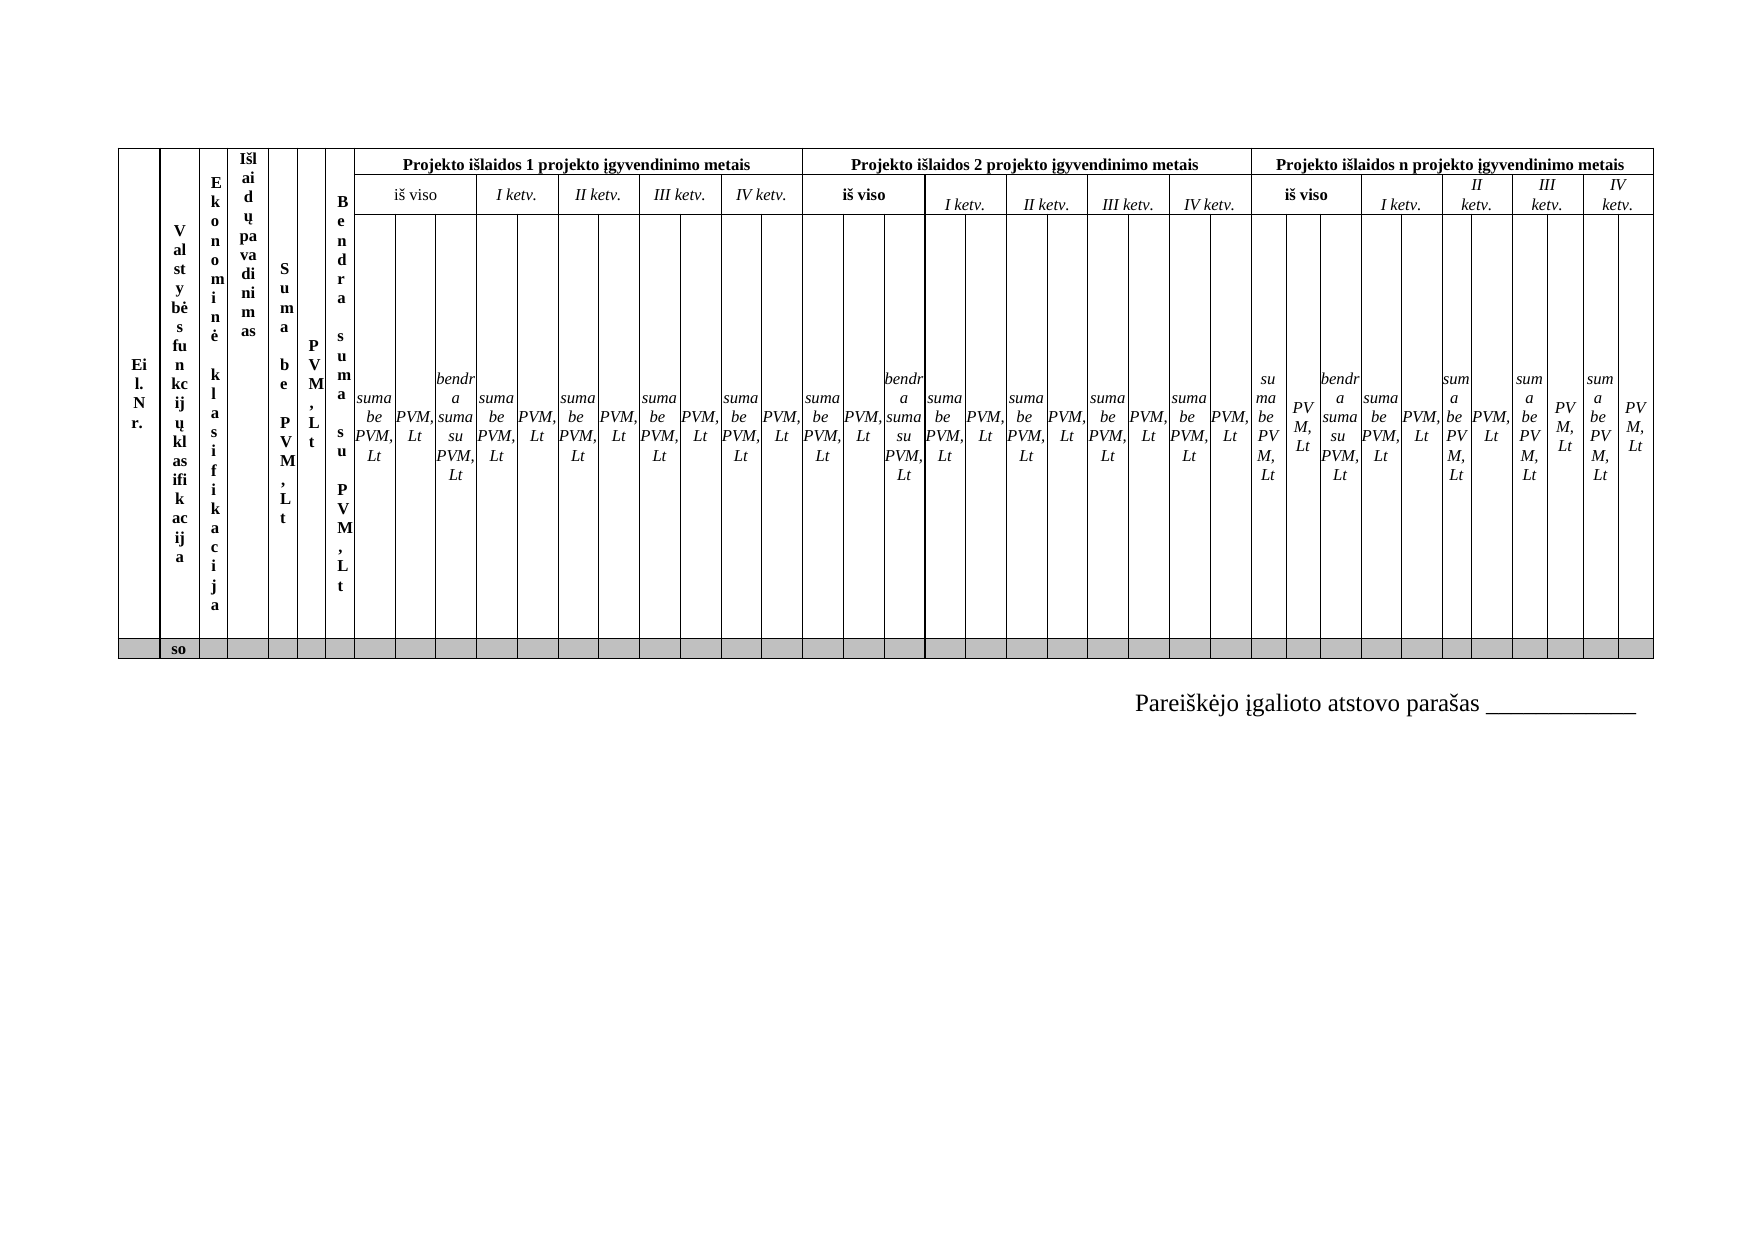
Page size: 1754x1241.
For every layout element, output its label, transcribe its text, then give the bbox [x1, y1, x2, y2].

table_cell PVM, Lt [599, 215, 639, 638]
table_cell [1211, 639, 1251, 658]
table_cell [1362, 639, 1401, 658]
table_cell suma be PVM, Lt [803, 215, 843, 638]
table_cell [477, 639, 517, 658]
table_cell bendra suma su PVM, Lt [885, 215, 924, 638]
table_cell [436, 639, 476, 658]
table_cell [1548, 639, 1583, 658]
table_header Bendra suma su PVM, Lt [326, 149, 354, 638]
table_cell [1088, 639, 1128, 658]
table_cell iš viso [1252, 175, 1361, 213]
table_cell [518, 639, 558, 658]
table_cell II ketv. [1443, 175, 1512, 213]
table_cell PVM, Lt [396, 215, 435, 638]
table_cell PVM, Lt [844, 215, 884, 638]
table_cell suma be PVM, Lt [1513, 215, 1547, 638]
table_cell [396, 639, 435, 658]
table_cell [966, 639, 1006, 658]
table_cell suma be PVM, Lt [1170, 215, 1210, 638]
table_cell [1048, 639, 1087, 658]
table_cell [1007, 639, 1047, 658]
table_cell suma be PVM, Lt [1088, 215, 1128, 638]
table_cell [844, 639, 884, 658]
table_cell [1443, 639, 1471, 658]
table_cell suma be PVM, Lt [640, 215, 680, 638]
table_cell I ketv. [926, 175, 1006, 213]
table_cell PVM, Lt [1211, 215, 1251, 638]
table_header Eil. Nr. [119, 149, 159, 638]
table_cell III ketv. [1088, 175, 1169, 213]
table_header Projekto išlaidos 1 projekto įgyvendinimo metais [355, 149, 802, 174]
table_cell I ketv. [477, 175, 558, 213]
table_cell [1129, 639, 1169, 658]
table_cell [885, 639, 924, 658]
table_cell III ketv. [640, 175, 721, 213]
table_header Projekto išlaidos 2 projekto įgyvendinimo metais [803, 149, 1251, 174]
table_cell [269, 639, 297, 658]
table_cell [298, 639, 325, 658]
table_cell suma be PVM, Lt [926, 215, 965, 638]
table_cell suma be PVM, Lt [1584, 215, 1618, 638]
table_cell bendra suma su PVM, Lt [1321, 215, 1361, 638]
table_cell suma be PVM, Lt [1362, 215, 1401, 638]
table_header Išlaidų pavadinimas [228, 149, 268, 638]
table_cell [1619, 639, 1653, 658]
table_cell suma be PVM, Lt [477, 215, 517, 638]
table_cell PVM, Lt [1048, 215, 1087, 638]
table_cell PVM, Lt [966, 215, 1006, 638]
table_cell so [161, 639, 199, 658]
table_cell [762, 639, 802, 658]
table_cell [926, 639, 965, 658]
table_cell PVM, Lt [1472, 215, 1512, 638]
table_cell [640, 639, 680, 658]
table_header Valstybės funkcijų klasifikacija [161, 149, 199, 638]
table_cell [1513, 639, 1547, 658]
table_cell PVM, Lt [1402, 215, 1442, 638]
table_cell iš viso [355, 175, 476, 213]
table_cell III ketv. [1513, 175, 1583, 213]
table_cell PVM, Lt [1129, 215, 1169, 638]
table_cell iš viso [803, 175, 924, 213]
table_cell [326, 639, 354, 658]
table_header Suma be PVM, Lt [269, 149, 297, 638]
table_cell IV ketv. [1584, 175, 1653, 213]
table_cell [1321, 639, 1361, 658]
table_cell IV ketv. [1170, 175, 1251, 213]
table_cell bendra suma su PVM, Lt [436, 215, 476, 638]
table_cell I ketv. [1362, 175, 1442, 213]
text Pareiškėjo įgalioto atstovo parašas ____________ [118, 688, 1636, 717]
table_cell [1584, 639, 1618, 658]
table_cell [228, 639, 268, 658]
table_cell [722, 639, 761, 658]
table_cell [1170, 639, 1210, 658]
table_cell PVM, Lt [518, 215, 558, 638]
table_cell [559, 639, 598, 658]
table_cell PVM, Lt [762, 215, 802, 638]
table_cell IV ketv. [722, 175, 802, 213]
table_cell suma be PVM, Lt [1007, 215, 1047, 638]
table_cell [1472, 639, 1512, 658]
table_cell suma be PVM, Lt [355, 215, 395, 638]
table_cell PVM, Lt [681, 215, 721, 638]
table_header Ekonominė klasifikacija [200, 149, 227, 638]
table_cell [119, 639, 159, 658]
table_cell [1287, 639, 1320, 658]
table_cell II ketv. [559, 175, 639, 213]
table_cell PVM, Lt [1287, 215, 1320, 638]
table_cell [200, 639, 227, 658]
table_cell II ketv. [1007, 175, 1087, 213]
table_cell [681, 639, 721, 658]
table_cell [1252, 639, 1286, 658]
table_header PVM, Lt [298, 149, 325, 638]
table_cell suma be PVM, Lt [722, 215, 761, 638]
table_cell su ma be PVM, Lt [1252, 215, 1286, 638]
table_cell suma be PVM, Lt [559, 215, 598, 638]
table_cell [599, 639, 639, 658]
table_header Projekto išlaidos n projekto įgyvendinimo metais [1252, 149, 1653, 174]
table_cell [355, 639, 395, 658]
table_cell [803, 639, 843, 658]
table_cell PVM, Lt [1619, 215, 1653, 638]
table_cell [1402, 639, 1442, 658]
table_cell PVM, Lt [1548, 215, 1583, 638]
table_cell suma be PVM, Lt [1443, 215, 1471, 638]
